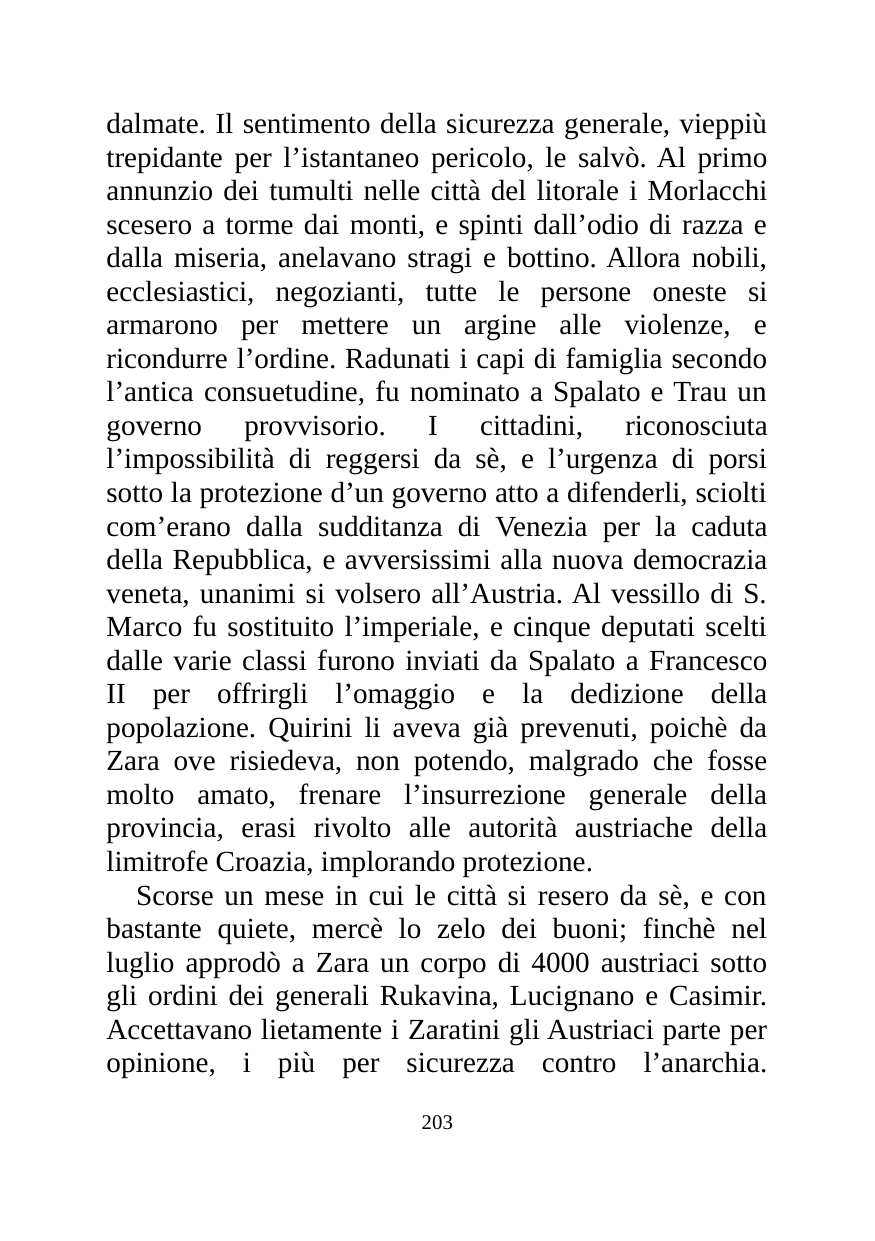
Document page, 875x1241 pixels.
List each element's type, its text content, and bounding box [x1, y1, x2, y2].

text dalmate. Il sentimento della sicurezza generale, vieppiù trepidante per l’istantaneo pericolo, le salvò. Al primo annunzio dei tumulti nelle città del litorale i Morlacchi scesero a torme dai monti, e spinti dall’odio di razza e dalla miseria, anelavano stragi e bottino. Allora nobili, ecclesiastici, negozianti, tutte le persone oneste si armarono per mettere un argine alle violenze, e ricondurre l’ordine. Radunati i capi di famiglia secondo l’antica consuetudine, fu nominato a Spalato e Trau un governo provvisorio. I cittadini, riconosciuta l’impossibilità di reggersi da sè, e l’urgenza di porsi sotto la protezione d’un governo atto a difenderli, sciolti com’erano dalla sudditanza di Venezia per la caduta della Repubblica, e avversissimi alla nuova democrazia veneta, unanimi si volsero all’Austria. Al vessillo di S. Marco fu sostituito l’imperiale, e cinque deputati scelti dalle varie classi furono inviati da Spalato a Francesco II per offrirgli l’omaggio e la dedizione della popolazione. Quirini li aveva già prevenuti, poichè da Zara ove risiedeva, non potendo, malgrado che fosse molto amato, frenare l’insurrezione generale della provincia, erasi rivolto alle autorità austriache della limitrofe Croazia, implorando protezione. [106, 106, 768, 878]
text Scorse un mese in cui le città si resero da sè, e con bastante quiete, mercè lo zelo dei buoni; finchè nel luglio approdò a Zara un corpo di 4000 austriaci sotto gli ordini dei generali Rukavina, Lucignano e Casimir. Accettavano lietamente i Zaratini gli Austriaci parte per opinione, i più per sicurezza contro l’anarchia. [106, 878, 768, 1079]
